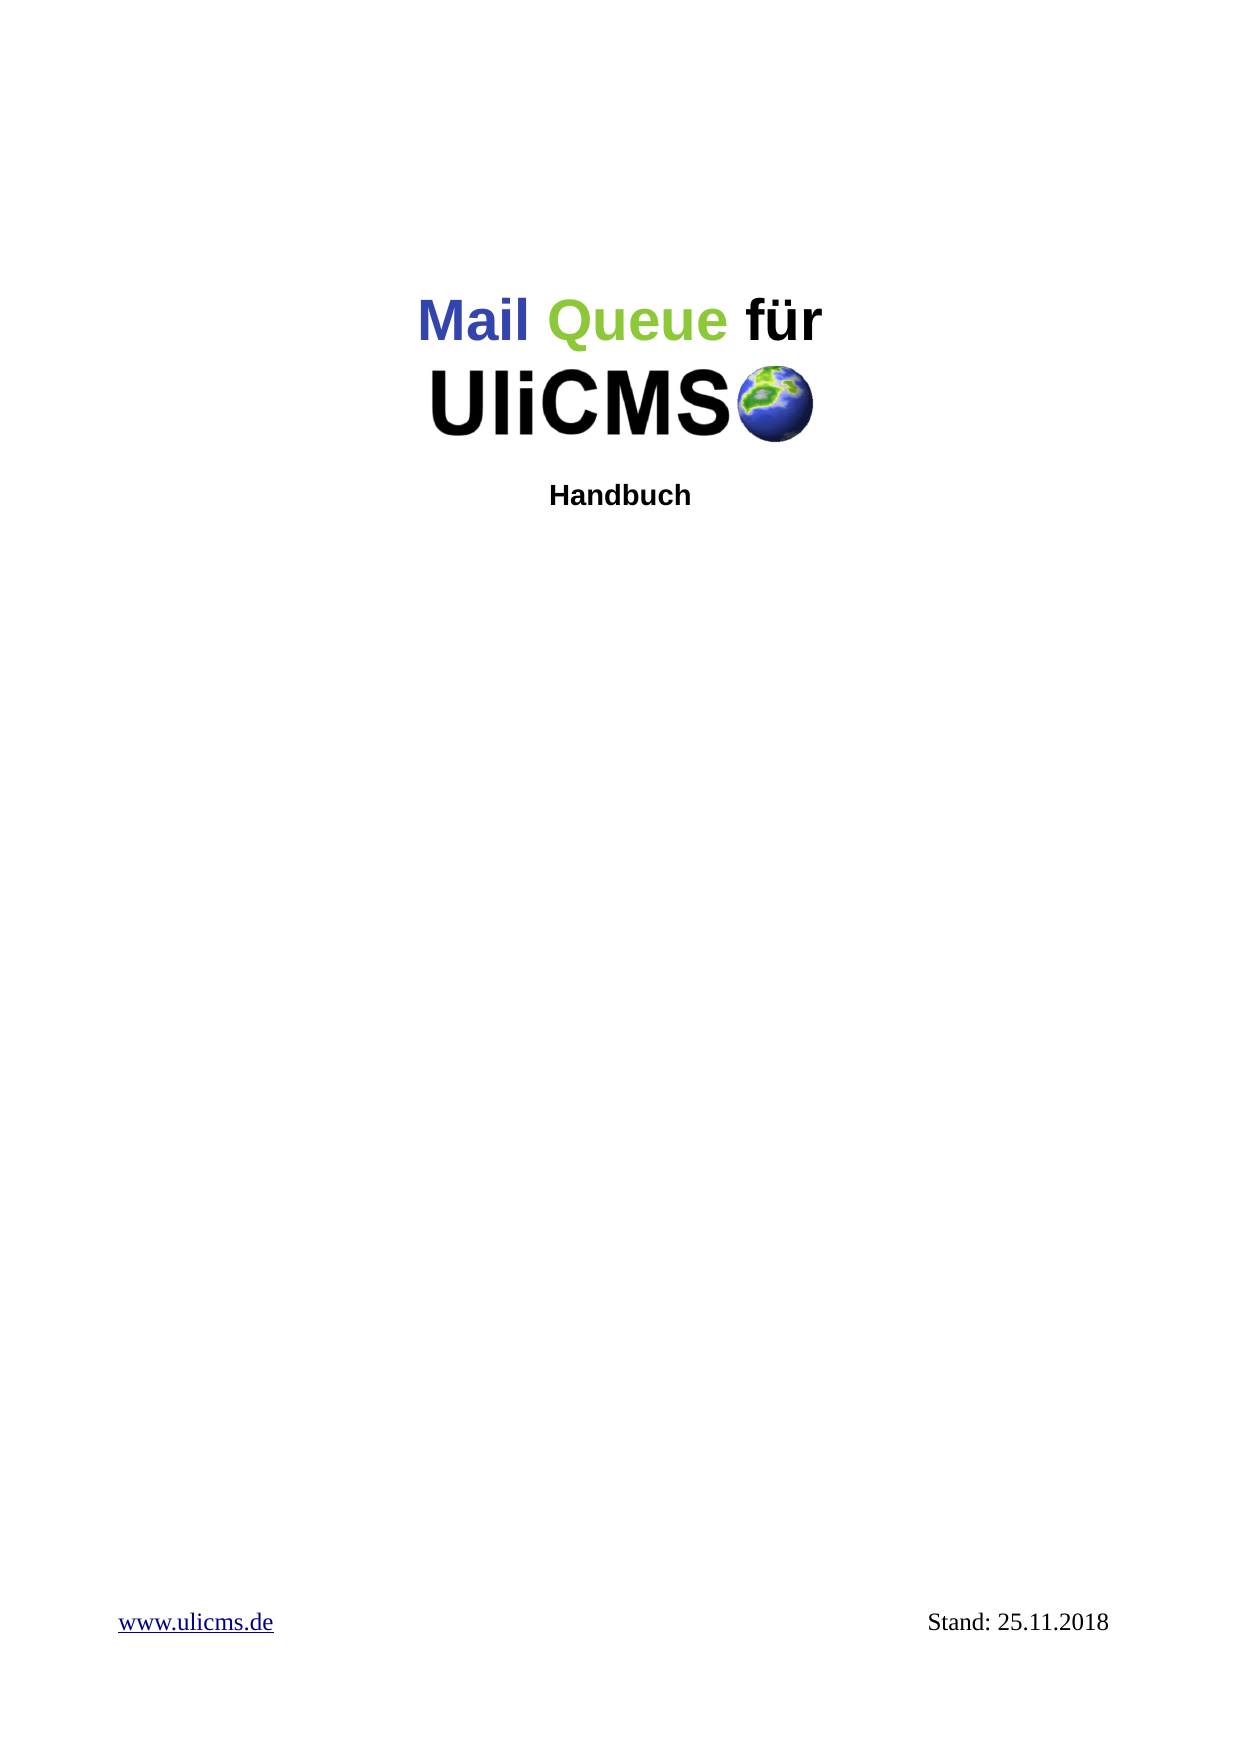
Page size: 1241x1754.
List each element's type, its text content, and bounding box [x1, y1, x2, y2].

subtitle Mail Queue für [118, 285, 1122, 352]
picture [426, 364, 814, 445]
subtitle Handbuch [118, 445, 1122, 512]
